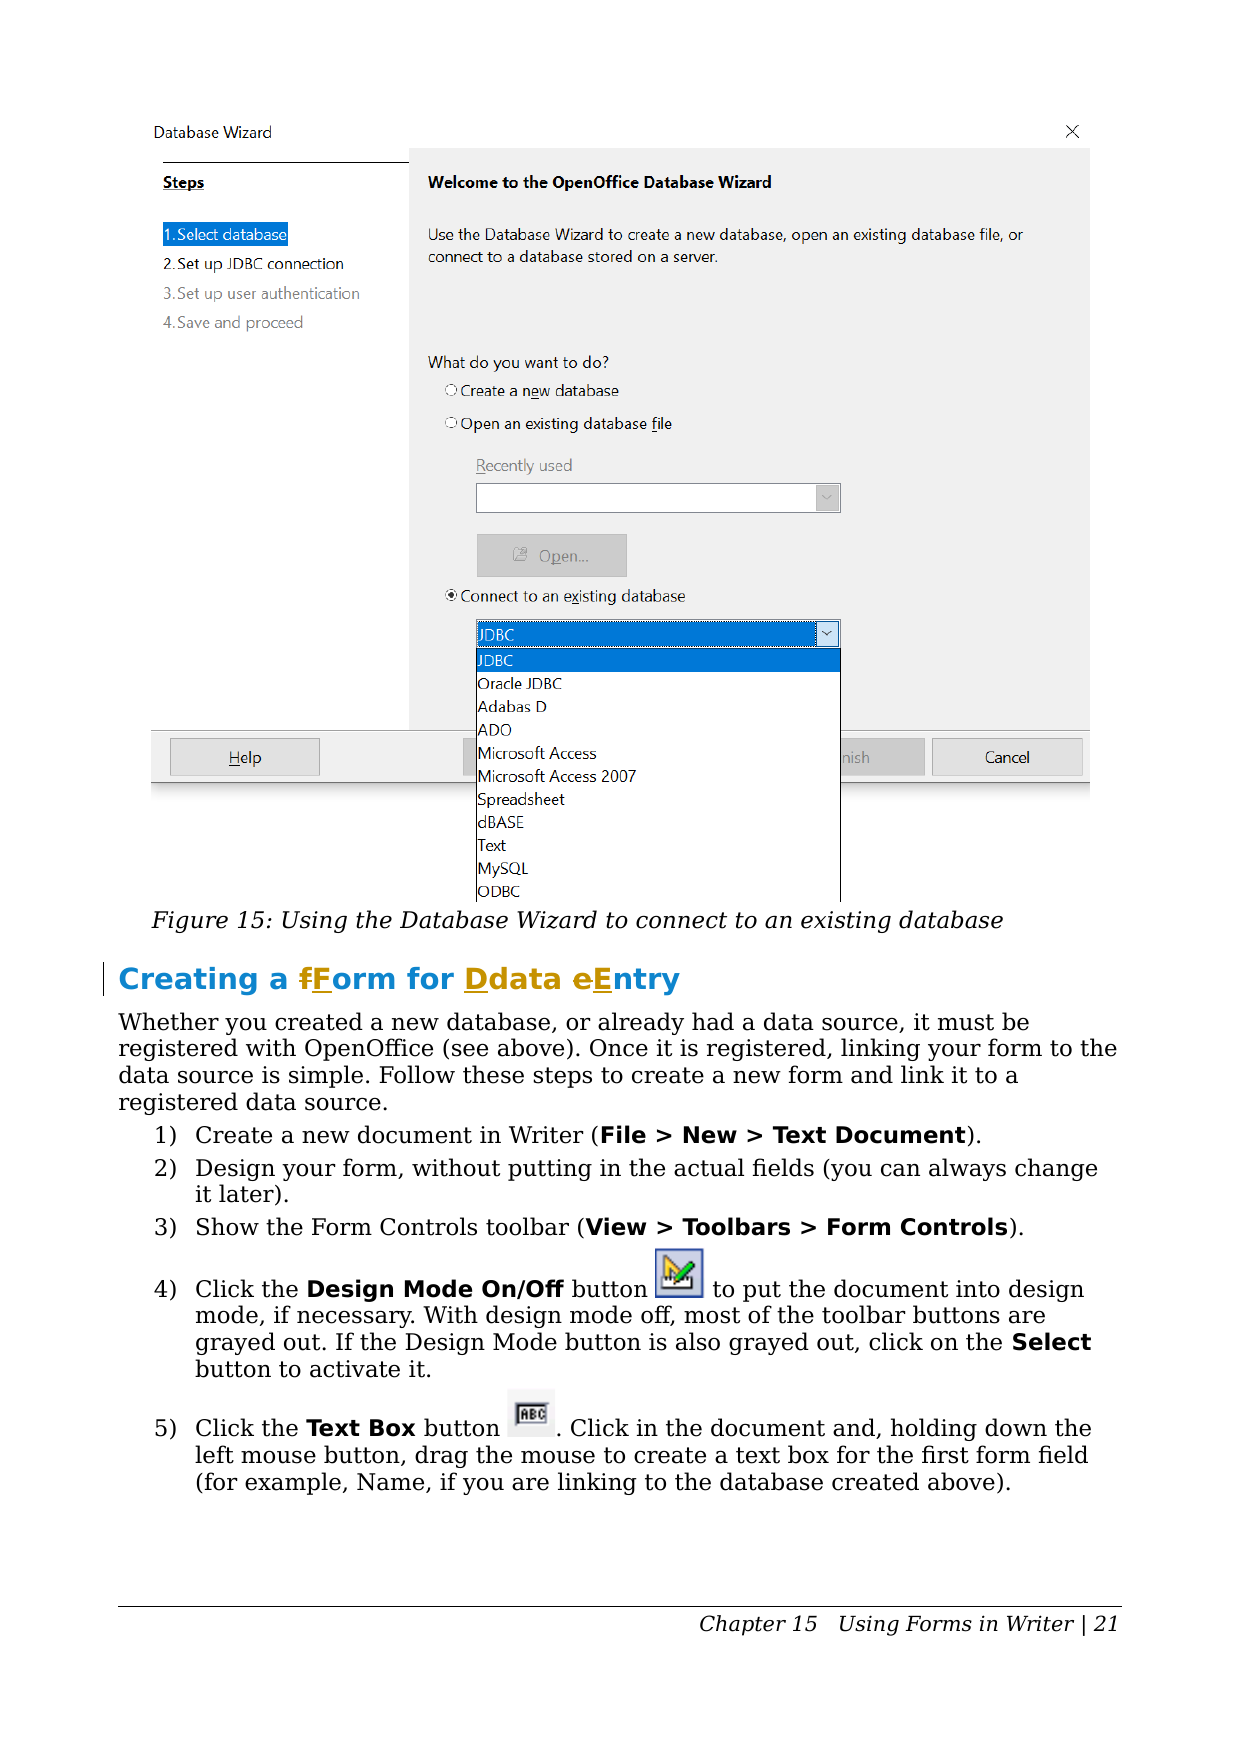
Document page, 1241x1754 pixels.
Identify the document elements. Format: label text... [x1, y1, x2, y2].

list Create a new document in Writer (File > New > Text Document). [177, 1122, 1122, 1148]
text Figure 15: Using the Database Wizard to connect to an existing database [152, 908, 1089, 934]
subtitle Creating a Form for Ddata Entry [118, 962, 1122, 996]
list Design your form, without putting in the actual fields (you can always change it later). [177, 1155, 1122, 1208]
picture [507, 1388, 556, 1437]
list Click the Text Box button . Click in the document and, holding down the left mouse button, drag the mouse to create a text box for the first form field (for example, Name, if you are linking to the database created above). [177, 1389, 1122, 1495]
list Click the Design Mode On/Off button to put the document into design mode, if necessary. With design mode off, most of the toolbar buttons are grayed out. If the Design Mode button is also grayed out, click on the Select button to activate it. [177, 1247, 1122, 1383]
picture [655, 1247, 705, 1298]
list Whether you created a new database, or already had a data source, it must be registered with OpenOffice (see above). Once it is registered, linking your form to the data source is simple. Follow these steps to create a new form and link it to a registered data source. [118, 1009, 1122, 1115]
list Show the Form Controls toolbar (View > Toolbars > Form Controls). [177, 1214, 1122, 1241]
picture [151, 118, 1090, 902]
